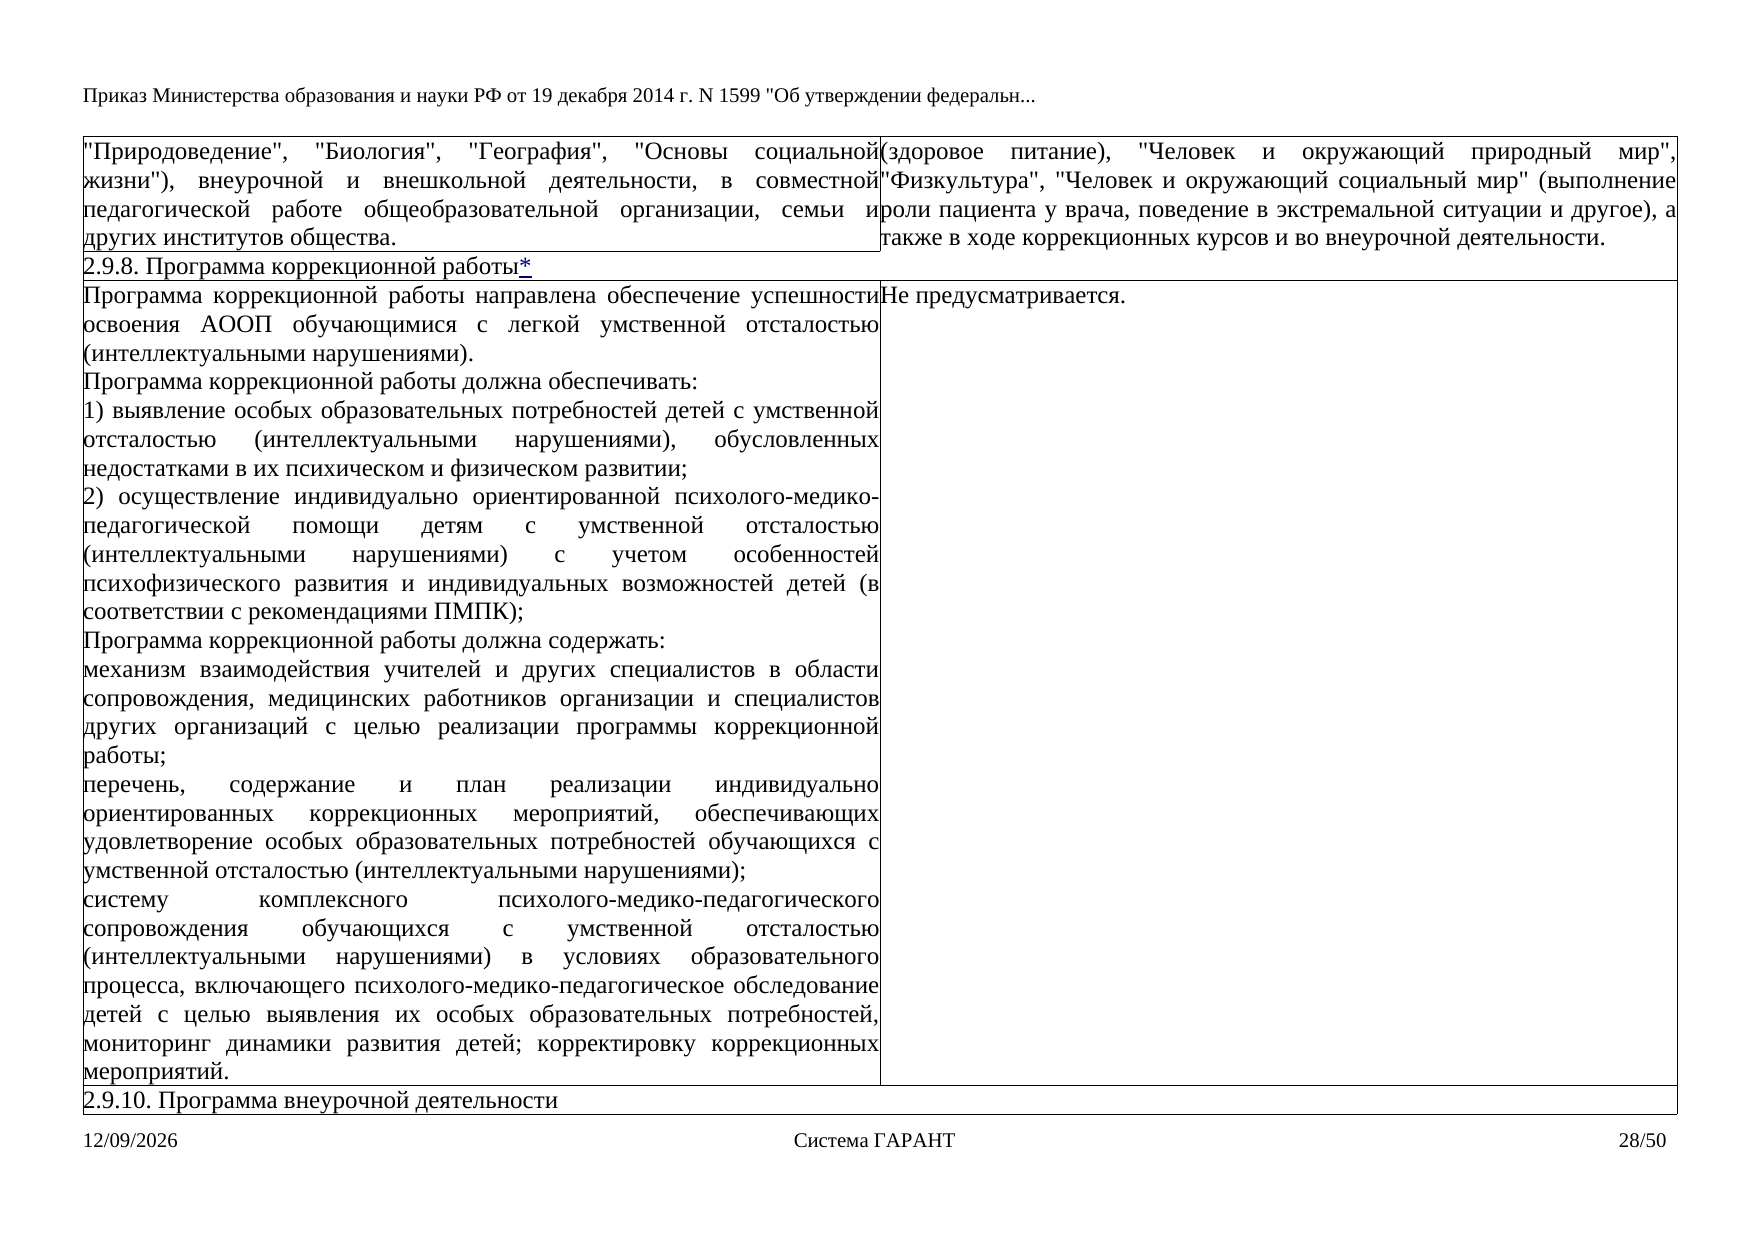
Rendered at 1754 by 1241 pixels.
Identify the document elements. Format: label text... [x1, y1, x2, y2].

table_cell 2.9.8. Программа коррекционной работы* [84, 251, 1677, 280]
table_cell "Природоведение", "Биология", "География", "Основы социальной жизни"), внеурочной и внешкольной деятельности, в совместной педагогической работе общеобразовательной организации, семьи и других институтов общества. [84, 137, 880, 251]
table_cell (здоровое питание), "Человек и окружающий природный мир", "Физкультура", "Человек и окружающий социальный мир" (выполнение роли пациента у врача, поведение в экстремальной ситуации и другое), а также в ходе коррекционных курсов и во внеурочной деятельности. [881, 137, 1677, 251]
table_cell 2.9.10. Программа внеурочной деятельности [84, 1086, 1677, 1114]
table_cell Программа коррекционной работы направлена обеспечение успешности освоения АООП обучающимися с легкой умственной отсталостью (интеллектуальными нарушениями). Программа коррекционной работы должна обеспечивать: 1) выявление особых образовательных потребностей детей с умственной отсталостью (интеллектуальными нарушениями), обусловленных недостатками в их психическом и физическом развитии; 2) осуществление индивидуально ориентированной психолого-медико-педагогической помощи детям с умственной отсталостью (интеллектуальными нарушениями) с учетом особенностей психофизического развития и индивидуальных возможностей детей (в соответствии с рекомендациями ПМПК); Программа коррекционной работы должна содержать: механизм взаимодействия учителей и других специалистов в области сопровождения, медицинских работников организации и специалистов других организаций с целью реализации программы коррекционной работы; перечень, содержание и план реализации индивидуально ориентированных коррекционных мероприятий, обеспечивающих удовлетворение особых образовательных потребностей обучающихся с умственной отсталостью (интеллектуальными нарушениями); систему комплексного психолого-медико-педагогического сопровождения обучающихся с умственной отсталостью (интеллектуальными нарушениями) в условиях образовательного процесса, включающего психолого-медико-педагогическое обследование детей с целью выявления их особых образовательных потребностей, мониторинг динамики развития детей; корректировку коррекционных мероприятий. [84, 281, 880, 1085]
table_cell Не предусматривается. [881, 281, 1677, 1085]
